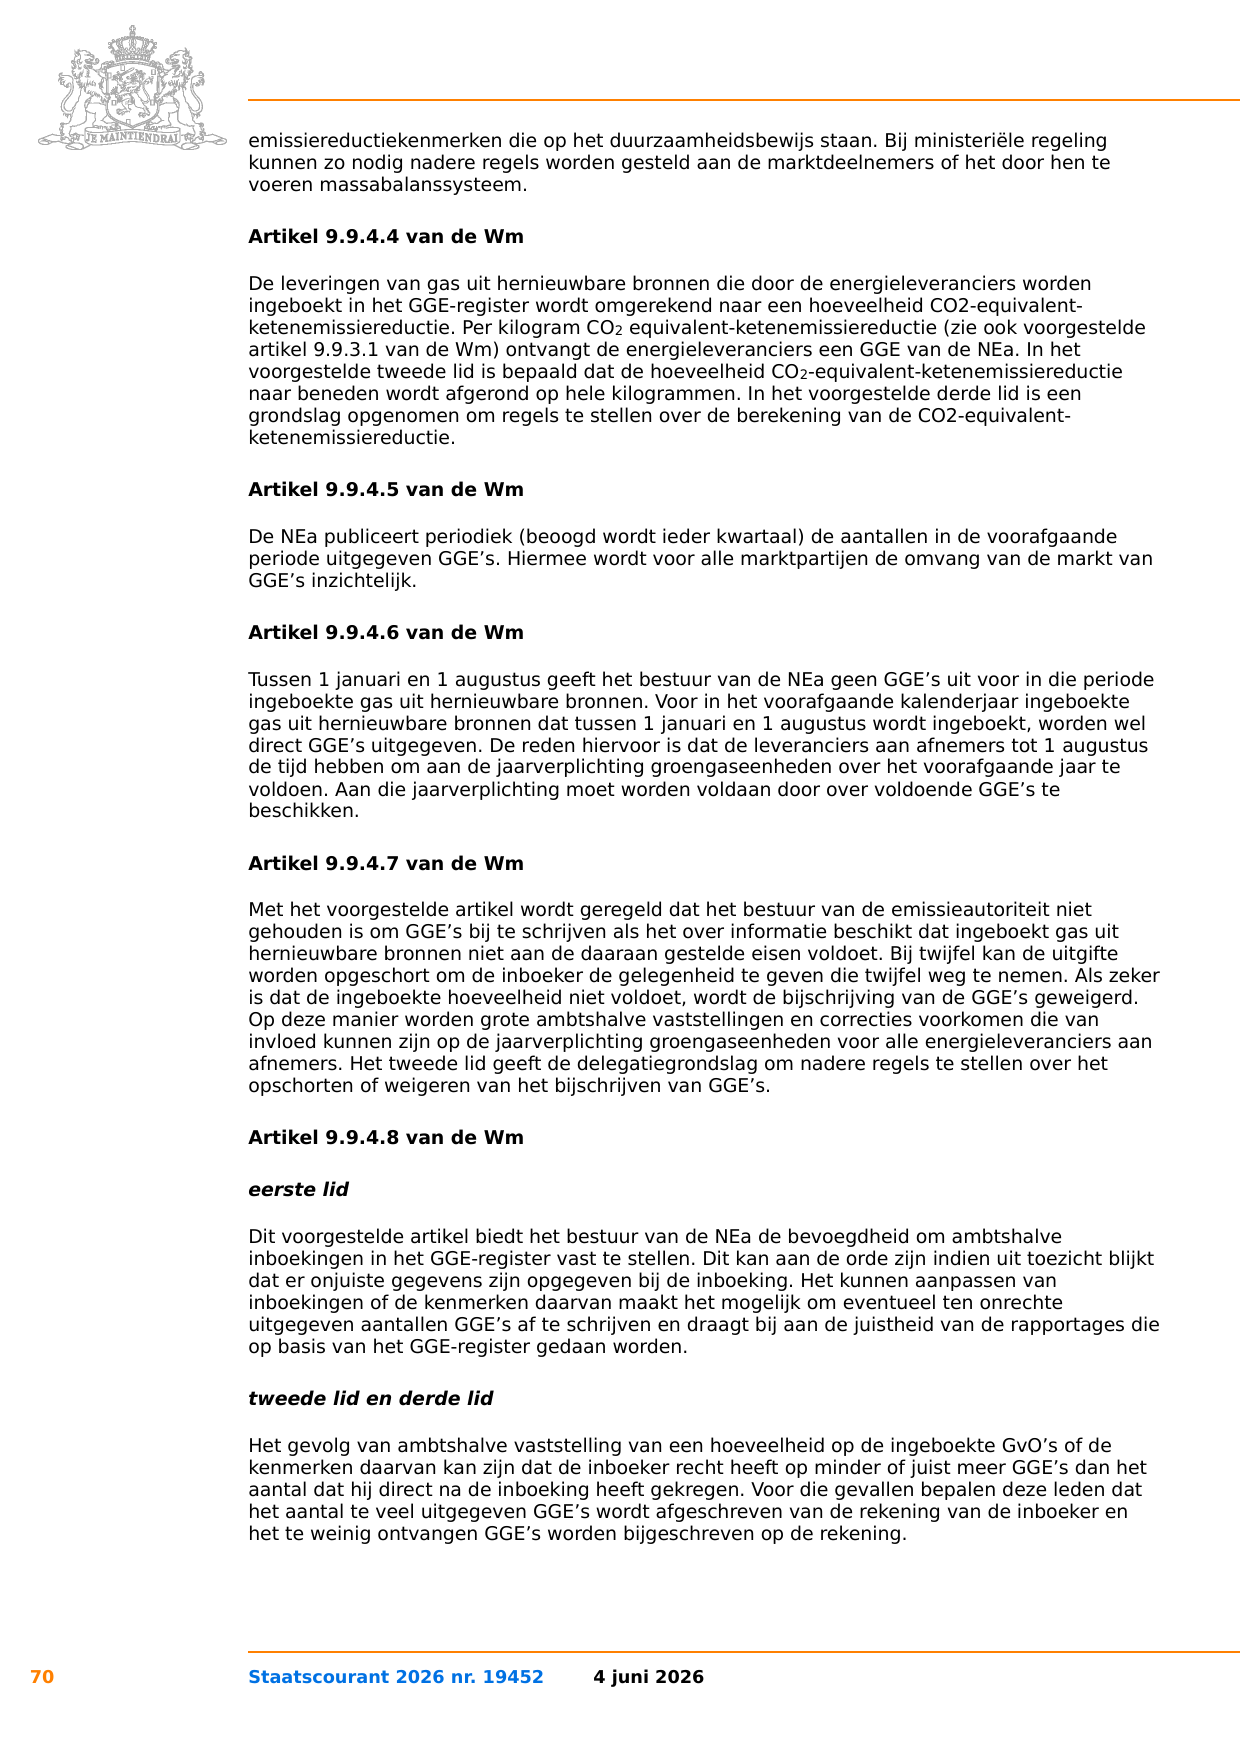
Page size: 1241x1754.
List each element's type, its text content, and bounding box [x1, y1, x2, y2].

text emissiereductiekenmerken die op het duurzaamheidsbewijs staan. Bij ministeriële regeling kunnen zo nodig nadere regels worden gesteld aan de marktdeelnemers of het door hen te voeren massabalanssysteem. [248, 130, 1163, 196]
text Dit voorgestelde artikel biedt het bestuur van de NEa de bevoegdheid om ambtshalve inboekingen in het GGE-register vast te stellen. Dit kan aan de orde zijn indien uit toezicht blijkt dat er onjuiste gegevens zijn opgegeven bij de inboeking. Het kunnen aanpassen van inboekingen of de kenmerken daarvan maakt het mogelijk om eventueel ten onrechte uitgegeven aantallen GGE’s af te schrijven en draagt bij aan de juistheid van de rapportages die op basis van het GGE-register gedaan worden. [248, 1226, 1163, 1358]
subtitle Artikel 9.9.4.7 van de Wm [248, 852, 1163, 874]
subtitle Artikel 9.9.4.5 van de Wm [248, 479, 1163, 501]
subtitle Artikel 9.9.4.4 van de Wm [248, 226, 1163, 248]
subtitle Artikel 9.9.4.8 van de Wm [248, 1127, 1163, 1149]
subtitle eerste lid [248, 1179, 1163, 1201]
text De NEa publiceert periodiek (beoogd wordt ieder kwartaal) de aantallen in de voorafgaande periode uitgegeven GGE’s. Hiermee wordt voor alle marktpartijen de omvang van de markt van GGE’s inzichtelijk. [248, 526, 1163, 592]
text Het gevolg van ambtshalve vaststelling van een hoeveelheid op de ingeboekte GvO’s of de kenmerken daarvan kan zijn dat de inboeker recht heeft op minder of juist meer GGE’s dan het aantal dat hij direct na de inboeking heeft gekregen. Voor die gevallen bepalen deze leden dat het aantal te veel uitgegeven GGE’s wordt afgeschreven van de rekening van de inboeker en het te weinig ontvangen GGE’s worden bijgeschreven op de rekening. [248, 1435, 1163, 1545]
picture [38, 25, 227, 150]
subtitle Artikel 9.9.4.6 van de Wm [248, 622, 1163, 643]
text De leveringen van gas uit hernieuwbare bronnen die door de energieleveranciers worden ingeboekt in het GGE-register wordt omgerekend naar een hoeveelheid CO2-equivalent-ketenemissiereductie. Per kilogram CO2 equivalent-ketenemissiereductie (zie ook voorgestelde artikel 9.9.3.1 van de Wm) ontvangt de energieleveranciers een GGE van de NEa. In het voorgestelde tweede lid is bepaald dat de hoeveelheid CO2-equivalent-ketenemissiereductie naar beneden wordt afgerond op hele kilogrammen. In het voorgestelde derde lid is een grondslag opgenomen om regels te stellen over de berekening van de CO2-equivalent-ketenemissiereductie. [248, 273, 1163, 449]
text Tussen 1 januari en 1 augustus geeft het bestuur van de NEa geen GGE’s uit voor in die periode ingeboekte gas uit hernieuwbare bronnen. Voor in het voorafgaande kalenderjaar ingeboekte gas uit hernieuwbare bronnen dat tussen 1 januari en 1 augustus wordt ingeboekt, worden wel direct GGE’s uitgegeven. De reden hiervoor is dat de leveranciers aan afnemers tot 1 augustus de tijd hebben om aan de jaarverplichting groengaseenheden over het voorafgaande jaar te voldoen. Aan die jaarverplichting moet worden voldaan door over voldoende GGE’s te beschikken. [248, 668, 1163, 822]
subtitle tweede lid en derde lid [248, 1388, 1163, 1410]
text Met het voorgestelde artikel wordt geregeld dat het bestuur van de emissieautoriteit niet gehouden is om GGE’s bij te schrijven als het over informatie beschikt dat ingeboekt gas uit hernieuwbare bronnen niet aan de daaraan gestelde eisen voldoet. Bij twijfel kan de uitgifte worden opgeschort om de inboeker de gelegenheid te geven die twijfel weg te nemen. Als zeker is dat de ingeboekte hoeveelheid niet voldoet, wordt de bijschrijving van de GGE’s geweigerd. Op deze manier worden grote ambtshalve vaststellingen en correcties voorkomen die van invloed kunnen zijn op de jaarverplichting groengaseenheden voor alle energieleveranciers aan afnemers. Het tweede lid geeft de delegatiegrondslag om nadere regels te stellen over het opschorten of weigeren van het bijschrijven van GGE’s. [248, 899, 1163, 1097]
